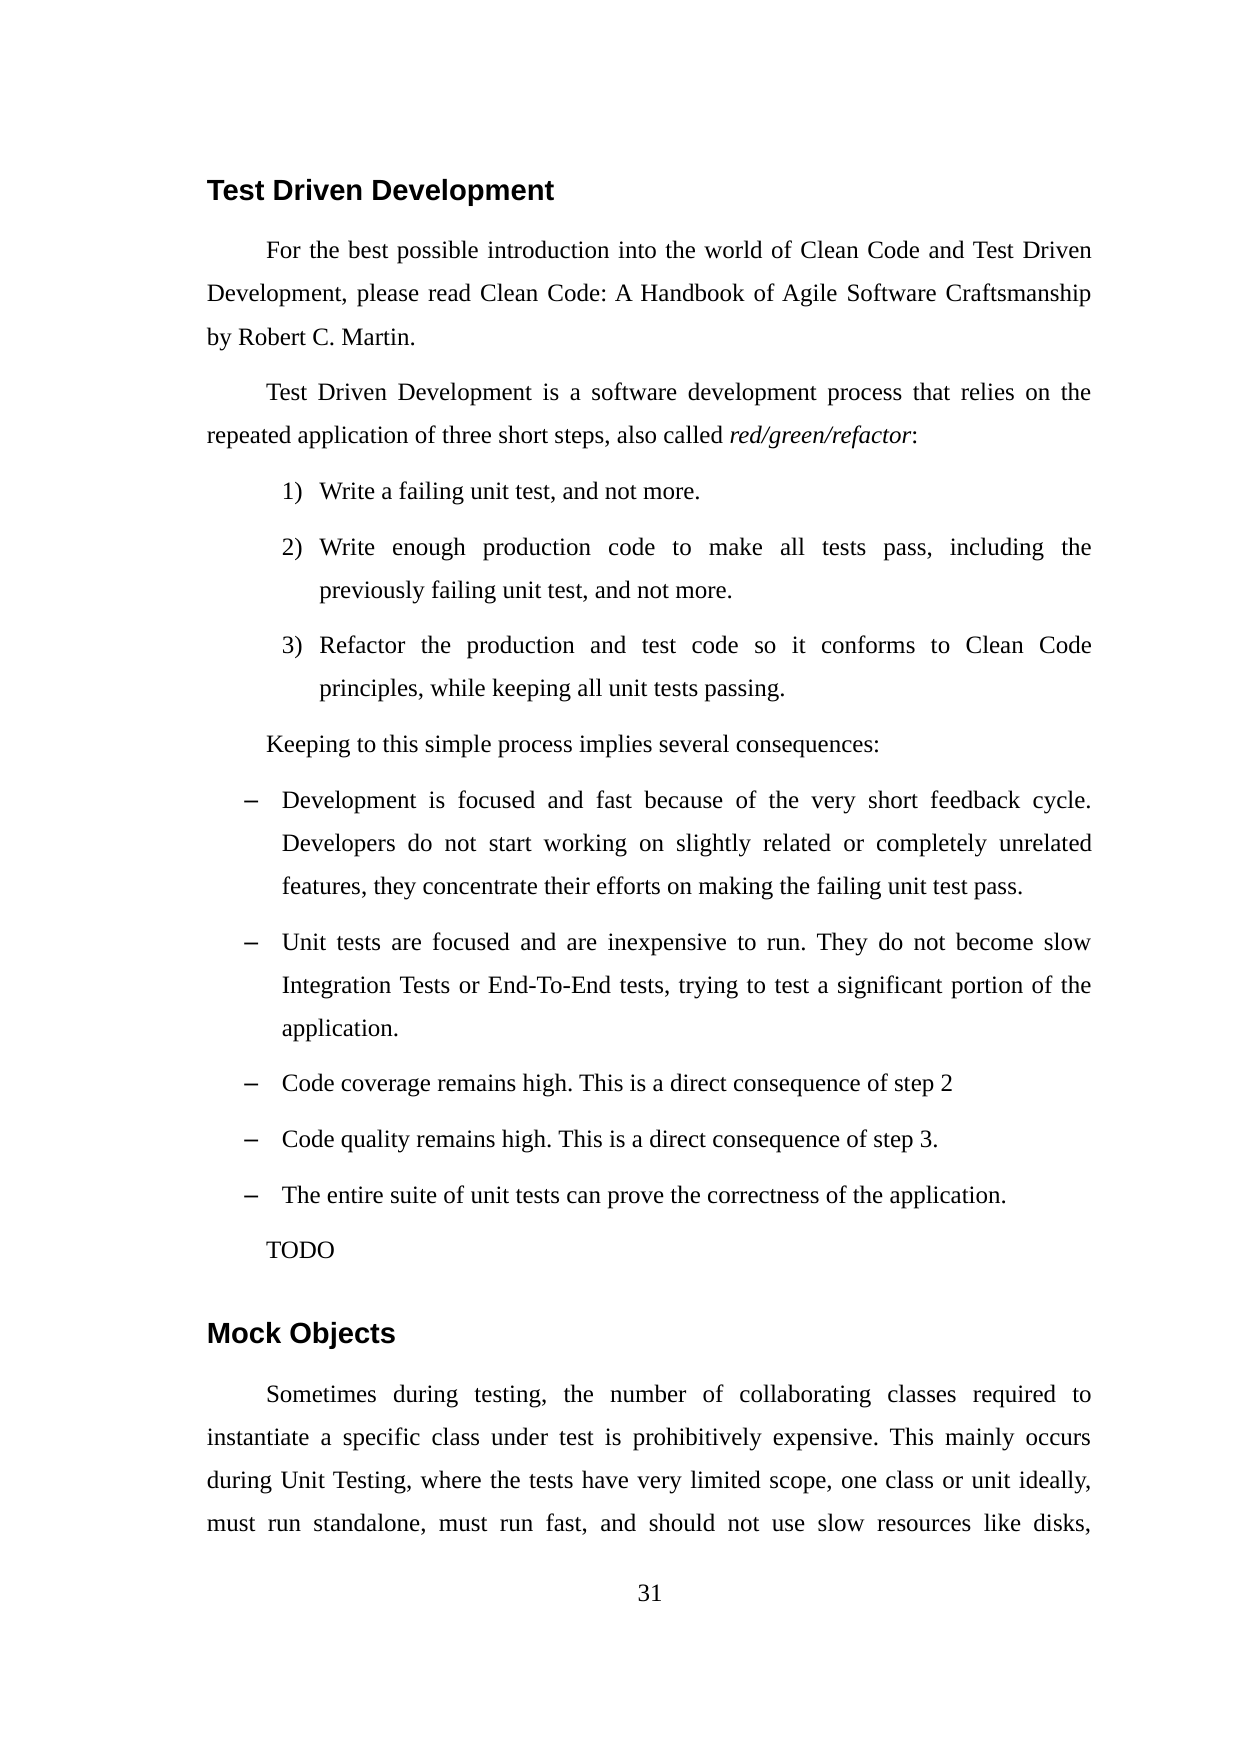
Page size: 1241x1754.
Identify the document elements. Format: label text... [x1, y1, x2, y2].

text For the best possible introduction into the world of Clean Code and Test Driven Development, please read Clean Code: A Handbook of Agile Software Craftsmanship by Robert C. Martin. [207, 235, 1093, 350]
subtitle Mock Objects [207, 1316, 1093, 1349]
list Code coverage remains high. This is a direct consequence of step 2 [244, 1068, 1093, 1097]
text Keeping to this simple process implies several consequences: [207, 729, 1093, 758]
list The entire suite of unit tests can prove the correctness of the application. [244, 1180, 1093, 1208]
list Unit tests are focused and are inexpensive to run. They do not become slow Integration Tests or End-To-End tests, trying to test a significant portion of the application. [244, 927, 1093, 1042]
text TODO [207, 1235, 1093, 1264]
list Development is focused and fast because of the very short feedback cycle. Developers do not start working on slightly related or completely unrelated features, they concentrate their efforts on making the failing unit test pass. [244, 785, 1093, 900]
list Refactor the production and test code so it conforms to Clean Code principles, while keeping all unit tests passing. [282, 630, 1093, 702]
list Write enough production code to make all tests pass, including the previously failing unit test, and not more. [282, 532, 1093, 603]
text Test Driven Development is a software development process that relies on the repeated application of three short steps, also called red/green/refactor: [207, 377, 1093, 449]
subtitle Test Driven Development [207, 173, 1093, 206]
list Code quality remains high. This is a direct consequence of step 3. [244, 1124, 1093, 1153]
list Write a failing unit test, and not more. [282, 476, 1093, 505]
text Sometimes during testing, the number of collaborating classes required to instantiate a specific class under test is prohibitively expensive. This mainly occurs during Unit Testing, where the tests have very limited scope, one class or unit ideally, must run standalone, must run fast, and should not use slow resources like disks, [207, 1379, 1093, 1537]
